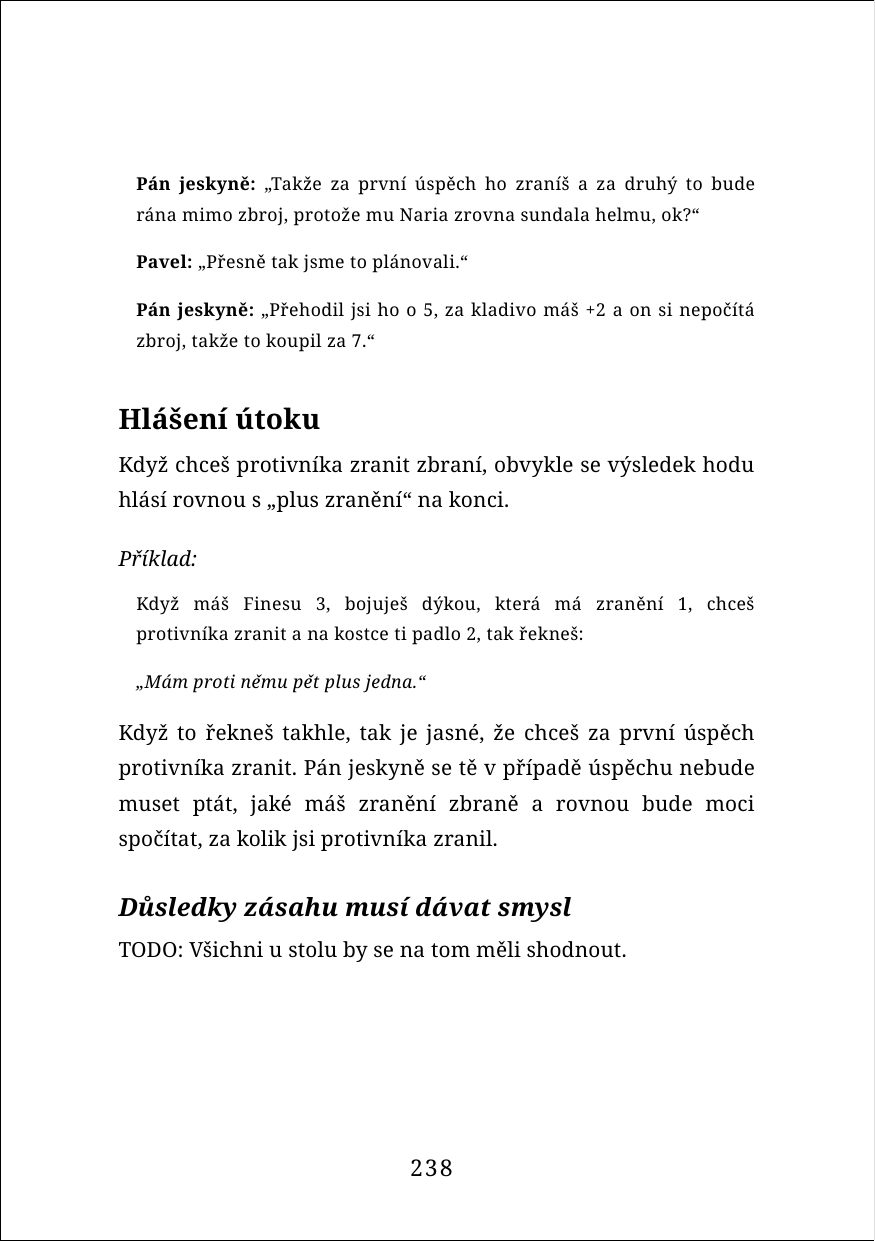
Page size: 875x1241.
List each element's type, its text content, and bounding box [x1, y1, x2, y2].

text Pavel: „Přesně tak jsme to plánovali.“ [136, 250, 756, 274]
text TODO: Všichni u stolu by se na tom měli shodnout. [118, 935, 756, 963]
text Když to řekneš takhle, tak je jasné, že chceš za první úspěch protivníka zranit. Pán jeskyně se tě v případě úspěchu nebude muset ptát, jaké máš zranění zbraně a rovnou bude moci spočítat, za kolik jsi protivníka zranil. [118, 718, 756, 853]
text Pán jeskyně: „Přehodil jsi ho o 5, za kladivo máš +2 a on si nepočítá zbroj, takže to koupil za 7.“ [136, 298, 756, 352]
text Když chceš protivníka zranit zbraní, obvykle se výsledek hodu hlásí rovnou s „plus zranění“ na konci. [118, 450, 756, 514]
text Pán jeskyně: „Takže za první úspěch ho zraníš a za druhý to bude rána mimo zbroj, protože mu Naria zrovna sundala helmu, ok?“ [136, 172, 756, 226]
text Když máš Finesu 3, bojuješ dýkou, která má zranění 1, chceš protivníka zranit a na kostce ti padlo 2, tak řekneš: [136, 592, 756, 646]
text „Mám proti němu pět plus jedna.“ [136, 670, 756, 694]
text Příklad: [118, 544, 756, 573]
subtitle Důsledky zásahu musí dávat smysl [118, 889, 756, 923]
subtitle Hlášení útoku [118, 399, 756, 438]
